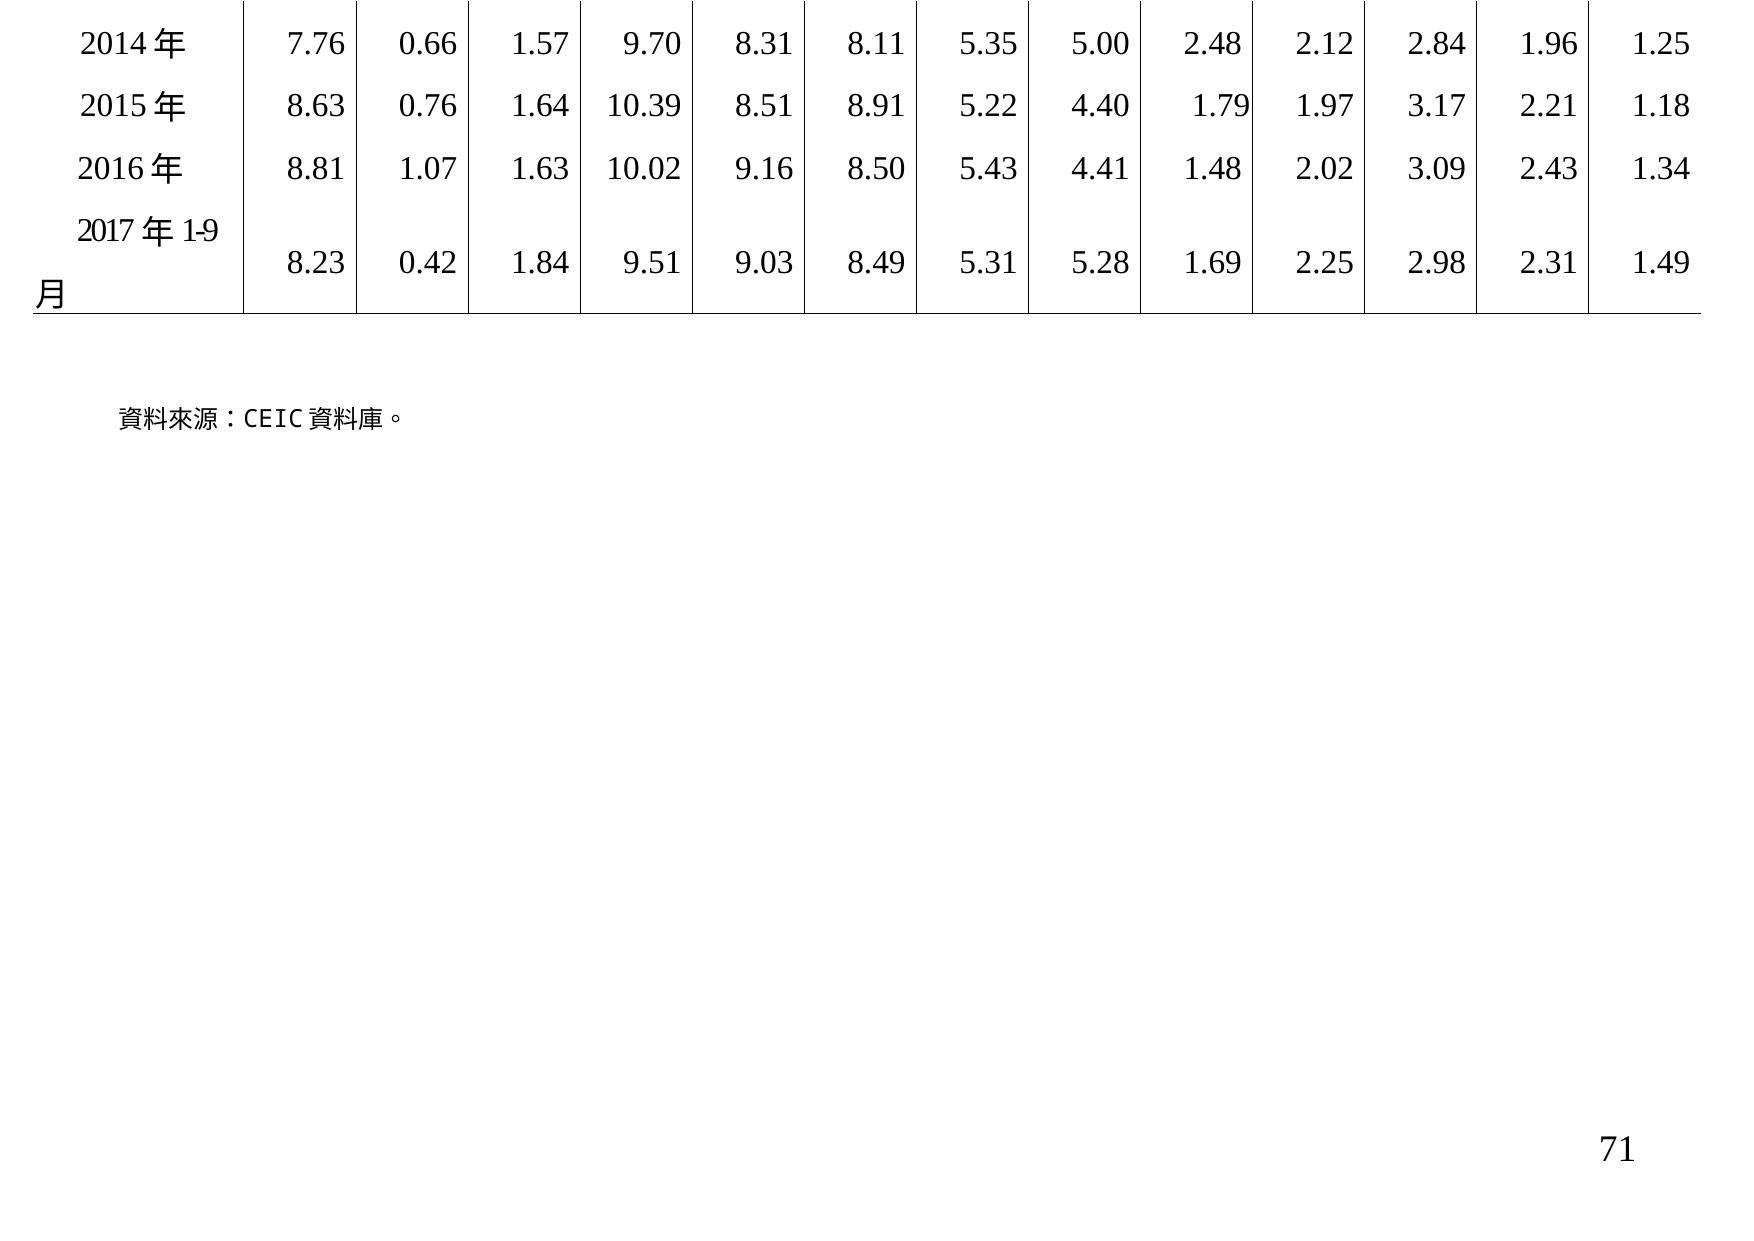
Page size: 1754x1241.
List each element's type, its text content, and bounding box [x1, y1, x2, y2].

table_cell 5.43 [917, 126, 1028, 188]
table_cell [33, 1, 47, 63]
table_cell 3.17 [1365, 63, 1476, 126]
table_cell 2.31 [1477, 188, 1588, 313]
table_cell 9.03 [693, 188, 804, 313]
table_cell 8.81 [244, 126, 356, 188]
table_cell 0.76 [357, 63, 468, 126]
table_cell 1.84 [469, 188, 580, 313]
table_cell 1.79 [1141, 63, 1252, 126]
table_cell 5.28 [1029, 188, 1140, 313]
table_cell 1.57 [469, 1, 580, 63]
table_cell 1.18 [1589, 63, 1701, 126]
table_cell 9.51 [581, 188, 692, 313]
table_cell 9.16 [693, 126, 804, 188]
table_cell 2017年1-9月 [33, 188, 243, 313]
table_cell 8.23 [244, 188, 356, 313]
table_cell 4.40 [1029, 63, 1140, 126]
text 資料來源：CEIC資料庫。 [118, 376, 1636, 438]
table_cell 2.48 [1141, 1, 1252, 63]
table_cell 8.31 [693, 1, 804, 63]
table_cell 2.98 [1365, 188, 1476, 313]
table_cell 2.21 [1477, 63, 1588, 126]
table_cell 8.91 [805, 63, 916, 126]
table_cell 1.49 [1589, 188, 1701, 313]
table_cell 2.43 [1477, 126, 1588, 188]
table_cell 9.70 [581, 1, 692, 63]
table_cell 5.31 [917, 188, 1028, 313]
table_cell 0.66 [357, 1, 468, 63]
table_cell 1.96 [1477, 1, 1588, 63]
table_cell 5.00 [1029, 1, 1140, 63]
table_cell 2016年 [33, 126, 243, 188]
table_cell 1.63 [469, 126, 580, 188]
table_cell 10.02 [581, 126, 692, 188]
table_cell 2.84 [1365, 1, 1476, 63]
table_cell 5.35 [917, 1, 1028, 63]
table_cell 2.12 [1253, 1, 1364, 63]
table_cell 8.11 [805, 1, 916, 63]
table_cell 1.97 [1253, 63, 1364, 126]
table_cell 1.07 [357, 126, 468, 188]
table_cell 1.25 [1589, 1, 1701, 63]
table_cell 1.64 [469, 63, 580, 126]
table_cell 5.22 [917, 63, 1028, 126]
table_cell 2.02 [1253, 126, 1364, 188]
table_cell 8.63 [244, 63, 356, 126]
table_cell 1.69 [1141, 188, 1252, 313]
table_cell 1.34 [1589, 126, 1701, 188]
table_cell 1.48 [1141, 126, 1252, 188]
table_cell 8.51 [693, 63, 804, 126]
table_cell 3.09 [1365, 126, 1476, 188]
table_cell 10.39 [581, 63, 692, 126]
table_cell 4.41 [1029, 126, 1140, 188]
table_cell 8.50 [805, 126, 916, 188]
table_cell 2.25 [1253, 188, 1364, 313]
table_cell 7.76 [244, 1, 356, 63]
table_cell 2015年 [47, 63, 243, 126]
table_cell 2014年 [47, 1, 243, 63]
table_cell 8.49 [805, 188, 916, 313]
table_cell [33, 63, 47, 126]
table_cell 0.42 [357, 188, 468, 313]
